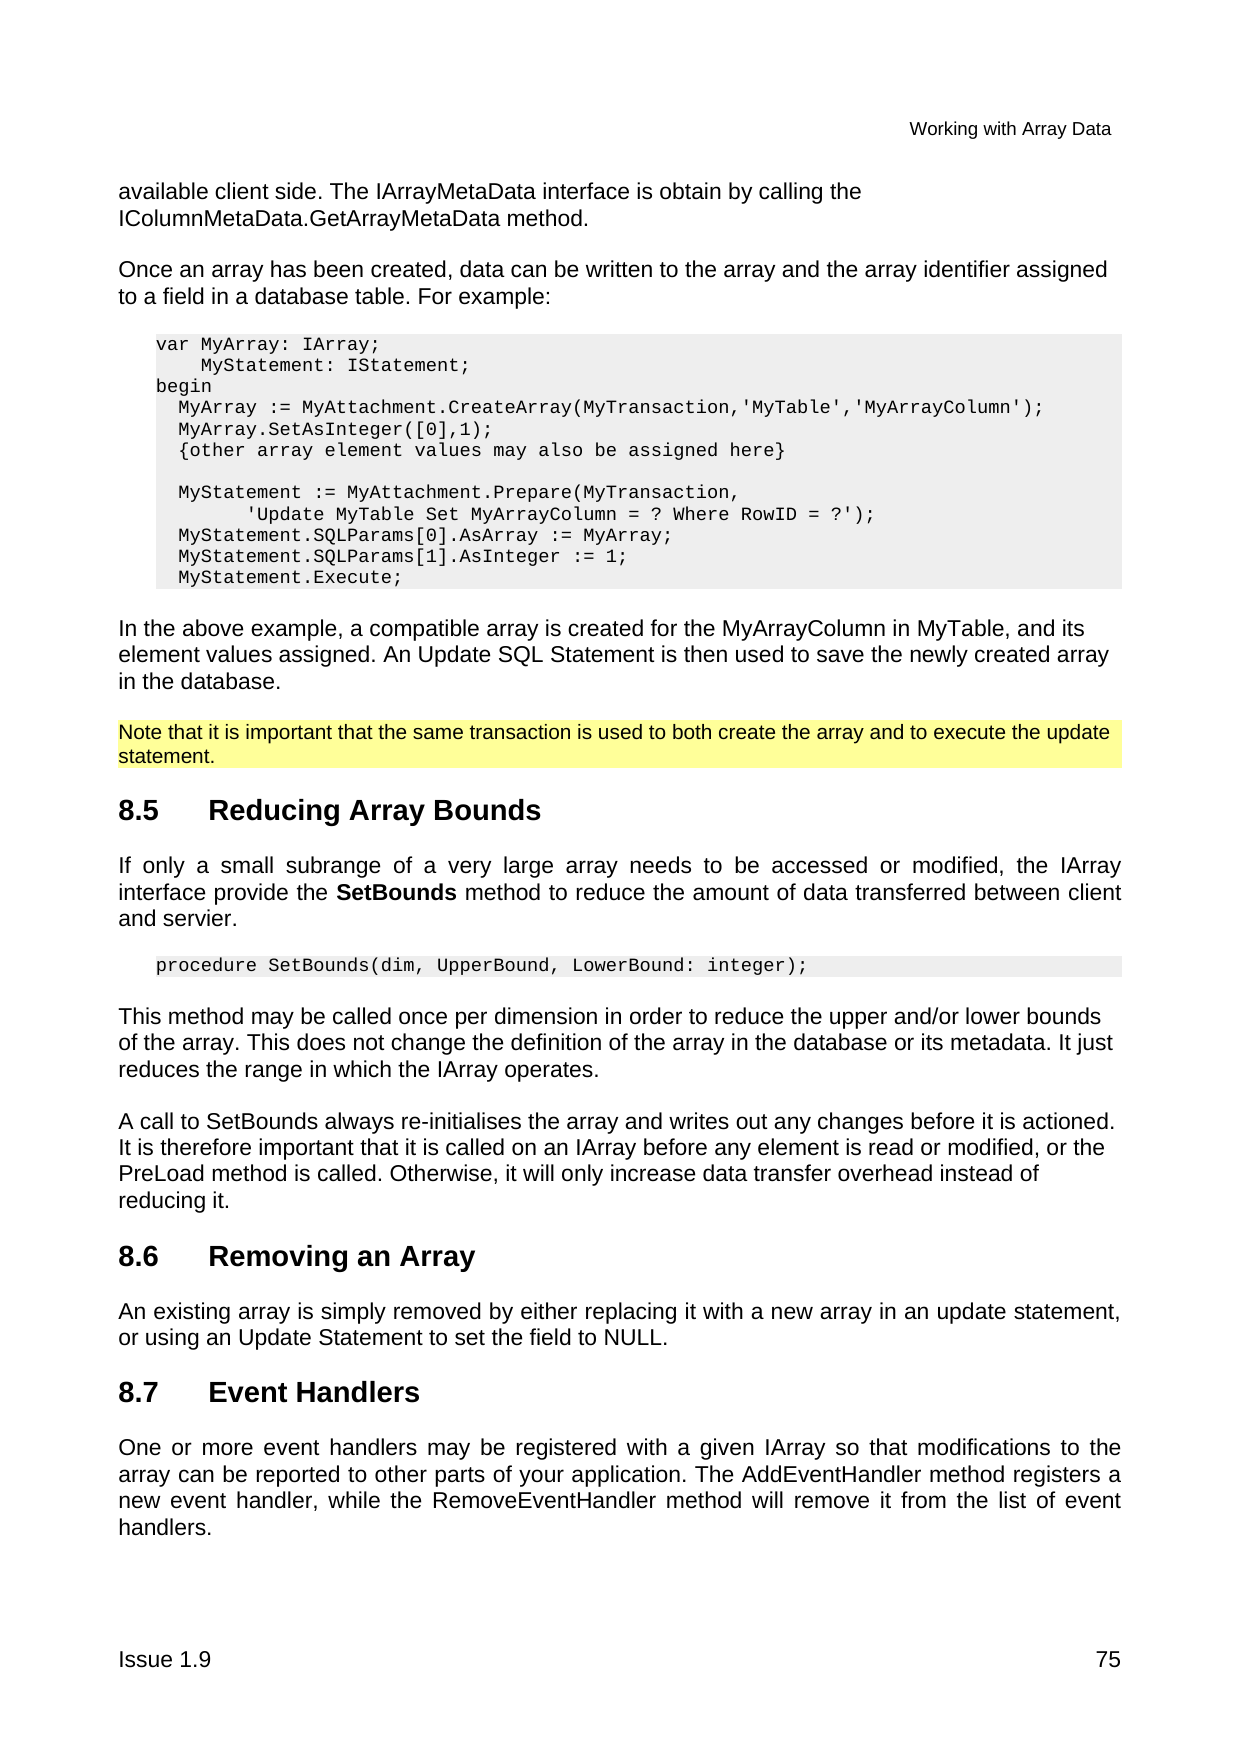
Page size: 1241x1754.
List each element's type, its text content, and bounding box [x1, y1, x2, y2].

text available client side. The IArrayMetaData interface is obtain by calling the IColumnMetaData.GetArrayMetaData method. [118, 178, 1122, 231]
text This method may be called once per dimension in order to reduce the upper and/or lower bounds of the array. This does not change the definition of the array in the database or its metadata. It just reduces the range in which the IArray operates. [118, 1003, 1122, 1082]
text If only a small subrange of a very large array needs to be accessed or modified, the IArray interface provide the SetBounds method to reduce the amount of data transferred between client and servier. [118, 852, 1122, 931]
subtitle Removing an Array [118, 1238, 1122, 1272]
text Note that it is important that the same transaction is used to both create the array and to execute the update statement. [118, 720, 1122, 768]
subtitle Event Handlers [118, 1375, 1122, 1409]
text procedure SetBounds(dim, UpperBound, LowerBound: integer); [156, 956, 1122, 977]
text var MyArray: IArray; [156, 334, 1122, 356]
text MyArray.SetAsInteger([0],1); [156, 419, 1122, 441]
text MyStatement: IStatement; [156, 356, 1122, 377]
text begin [156, 377, 1122, 398]
text MyStatement.SQLParams[0].AsArray := MyArray; [156, 526, 1122, 547]
text MyArray := MyAttachment.CreateArray(MyTransaction,'MyTable','MyArrayColumn'); [156, 398, 1122, 419]
text MyStatement.SQLParams[1].AsInteger := 1; [156, 547, 1122, 568]
text MyStatement.Execute; [156, 568, 1122, 589]
subtitle Reducing Array Bounds [118, 793, 1122, 827]
text A call to SetBounds always re-initialises the array and writes out any changes before it is actioned. It is therefore important that it is called on an IArray before any element is read or modified, or the PreLoad method is called. Otherwise, it will only increase data transfer overhead instead of reducing it. [118, 1108, 1122, 1213]
text Once an array has been created, data can be written to the array and the array identifier assigned to a field in a database table. For example: [118, 256, 1122, 309]
text One or more event handlers may be registered with a given IArray so that modifications to the array can be reported to other parts of your application. The AddEventHandler method registers a new event handler, while the RemoveEventHandler method will remove it from the list of event handlers. [118, 1434, 1122, 1540]
text An existing array is simply removed by either replacing it with a new array in an update statement, or using an Update Statement to set the field to NULL. [118, 1298, 1122, 1350]
text {other array element values may also be assigned here} [156, 441, 1122, 462]
text MyStatement := MyAttachment.Prepare(MyTransaction, [156, 483, 1122, 504]
text In the above example, a compatible array is created for the MyArrayColumn in MyTable, and its element values assigned. An Update SQL Statement is then used to save the newly created array in the database. [118, 615, 1122, 694]
text 'Update MyTable Set MyArrayColumn = ? Where RowID = ?'); [156, 504, 1122, 526]
